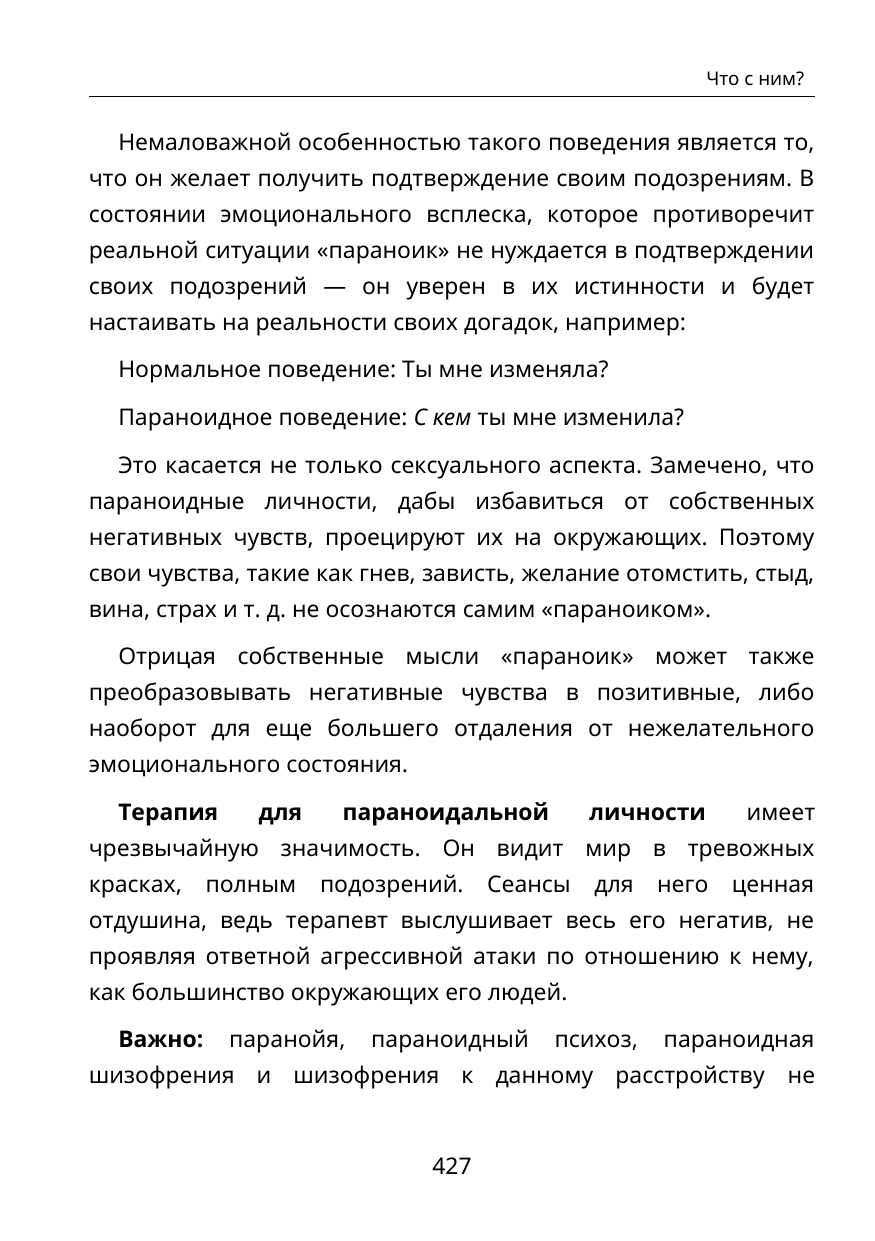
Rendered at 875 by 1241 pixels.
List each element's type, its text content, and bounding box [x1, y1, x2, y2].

text Это касается не только сексуального аспекта. Замечено, что параноидные личности, дабы избавиться от собственных негативных чувств, проецируют их на окружающих. Поэтому свои чувства, такие как гнев, зависть, желание отомстить, стыд, вина, страх и т. д. не осознаются самим «параноиком». [88, 449, 815, 624]
text Параноидное поведение: С кем ты мне изменила? [88, 401, 815, 432]
text Важно: паранойя, параноидный психоз, параноидная шизофрения и шизофрения к данному расстройству не [88, 1023, 815, 1090]
text Нормальное поведение: Ты мне изменяла? [88, 353, 815, 385]
text Терапия для параноидальной личности имеет чрезвычайную значимость. Он видит мир в тревожных красках, полным подозрений. Сеансы для него ценная отдушина, ведь терапевт выслушивает весь его негатив, не проявляя ответной агрессивной атаки по отношению к нему, как большинство окружающих его людей. [88, 796, 815, 1007]
text Немаловажной особенностью такого поведения является то, что он желает получить подтверждение своим подозрениям. В состоянии эмоционального всплеска, которое противоречит реальной ситуации «параноик» не нуждается в подтверждении своих подозрений — он уверен в их истинности и будет настаивать на реальности своих догадок, например: [88, 126, 815, 337]
text Отрицая собственные мысли «параноик» может также преобразовывать негативные чувства в позитивные, либо наоборот для еще большего отдаления от нежелательного эмоционального состояния. [88, 640, 815, 779]
